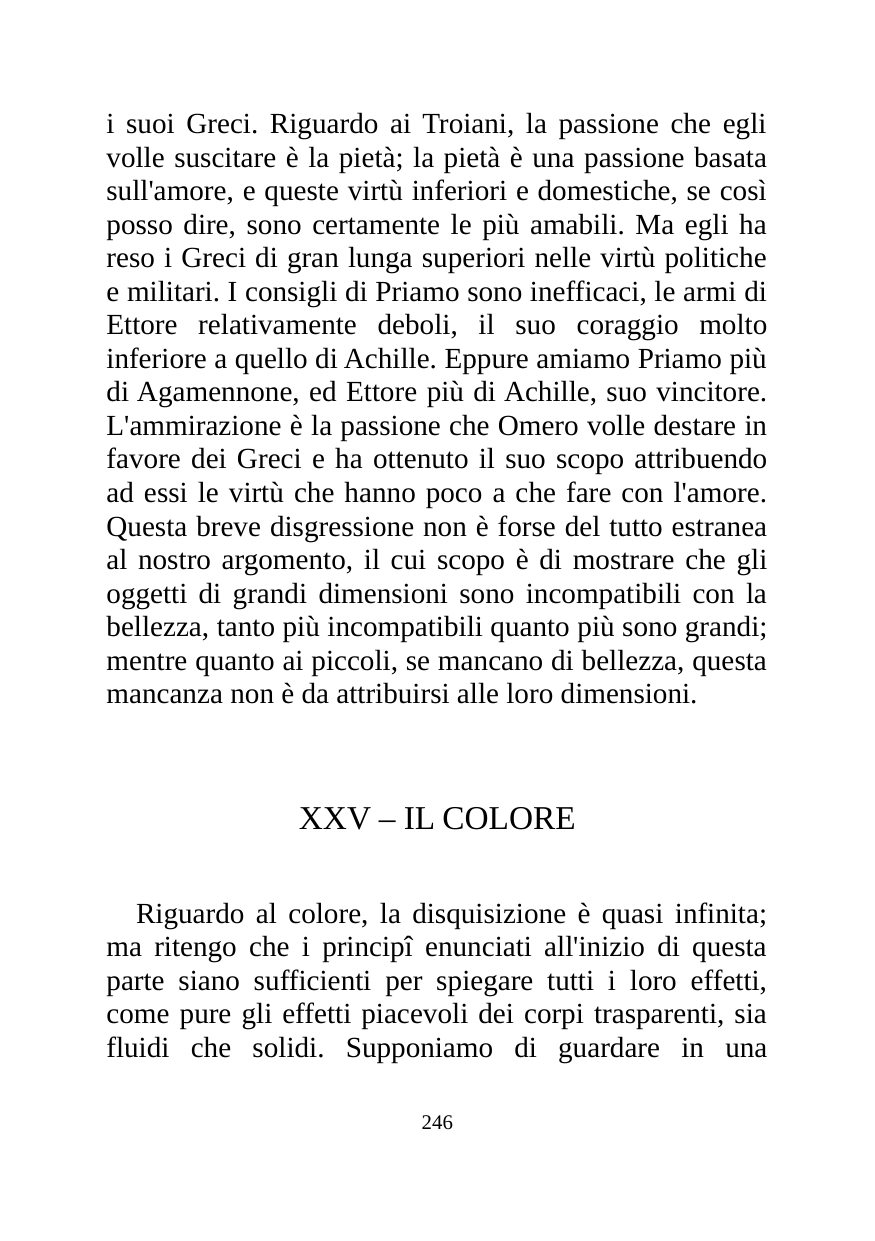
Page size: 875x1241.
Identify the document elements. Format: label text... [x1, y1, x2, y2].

text i suoi Greci. Riguardo ai Troiani, la passione che egli volle suscitare è la pietà; la pietà è una passione basata sull'amore, e queste virtù inferiori e domestiche, se così posso dire, sono certamente le più amabili. Ma egli ha reso i Greci di gran lunga superiori nelle virtù politiche e militari. I consigli di Priamo sono inefficaci, le armi di Ettore relativamente deboli, il suo coraggio molto inferiore a quello di Achille. Eppure amiamo Priamo più di Agamennone, ed Ettore più di Achille, suo vincitore. L'ammirazione è la passione che Omero volle destare in favore dei Greci e ha ottenuto il suo scopo attribuendo ad essi le virtù che hanno poco a che fare con l'amore. Questa breve disgressione non è forse del tutto estranea al nostro argomento, il cui scopo è di mostrare che gli oggetti di grandi dimensioni sono incompatibili con la bellezza, tanto più incompatibili quanto più sono grandi; mentre quanto ai piccoli, se mancano di bellezza, questa mancanza non è da attribuirsi alle loro dimensioni. [106, 106, 768, 710]
text Riguardo al colore, la disquisizione è quasi infinita; ma ritengo che i principî enunciati all'inizio di questa parte siano sufficienti per spiegare tutti i loro effetti, come pure gli effetti piacevoli dei corpi trasparenti, sia fluidi che solidi. Supponiamo di guardare in una [106, 896, 768, 1064]
subtitle XXV – IL COLORE [106, 798, 768, 837]
